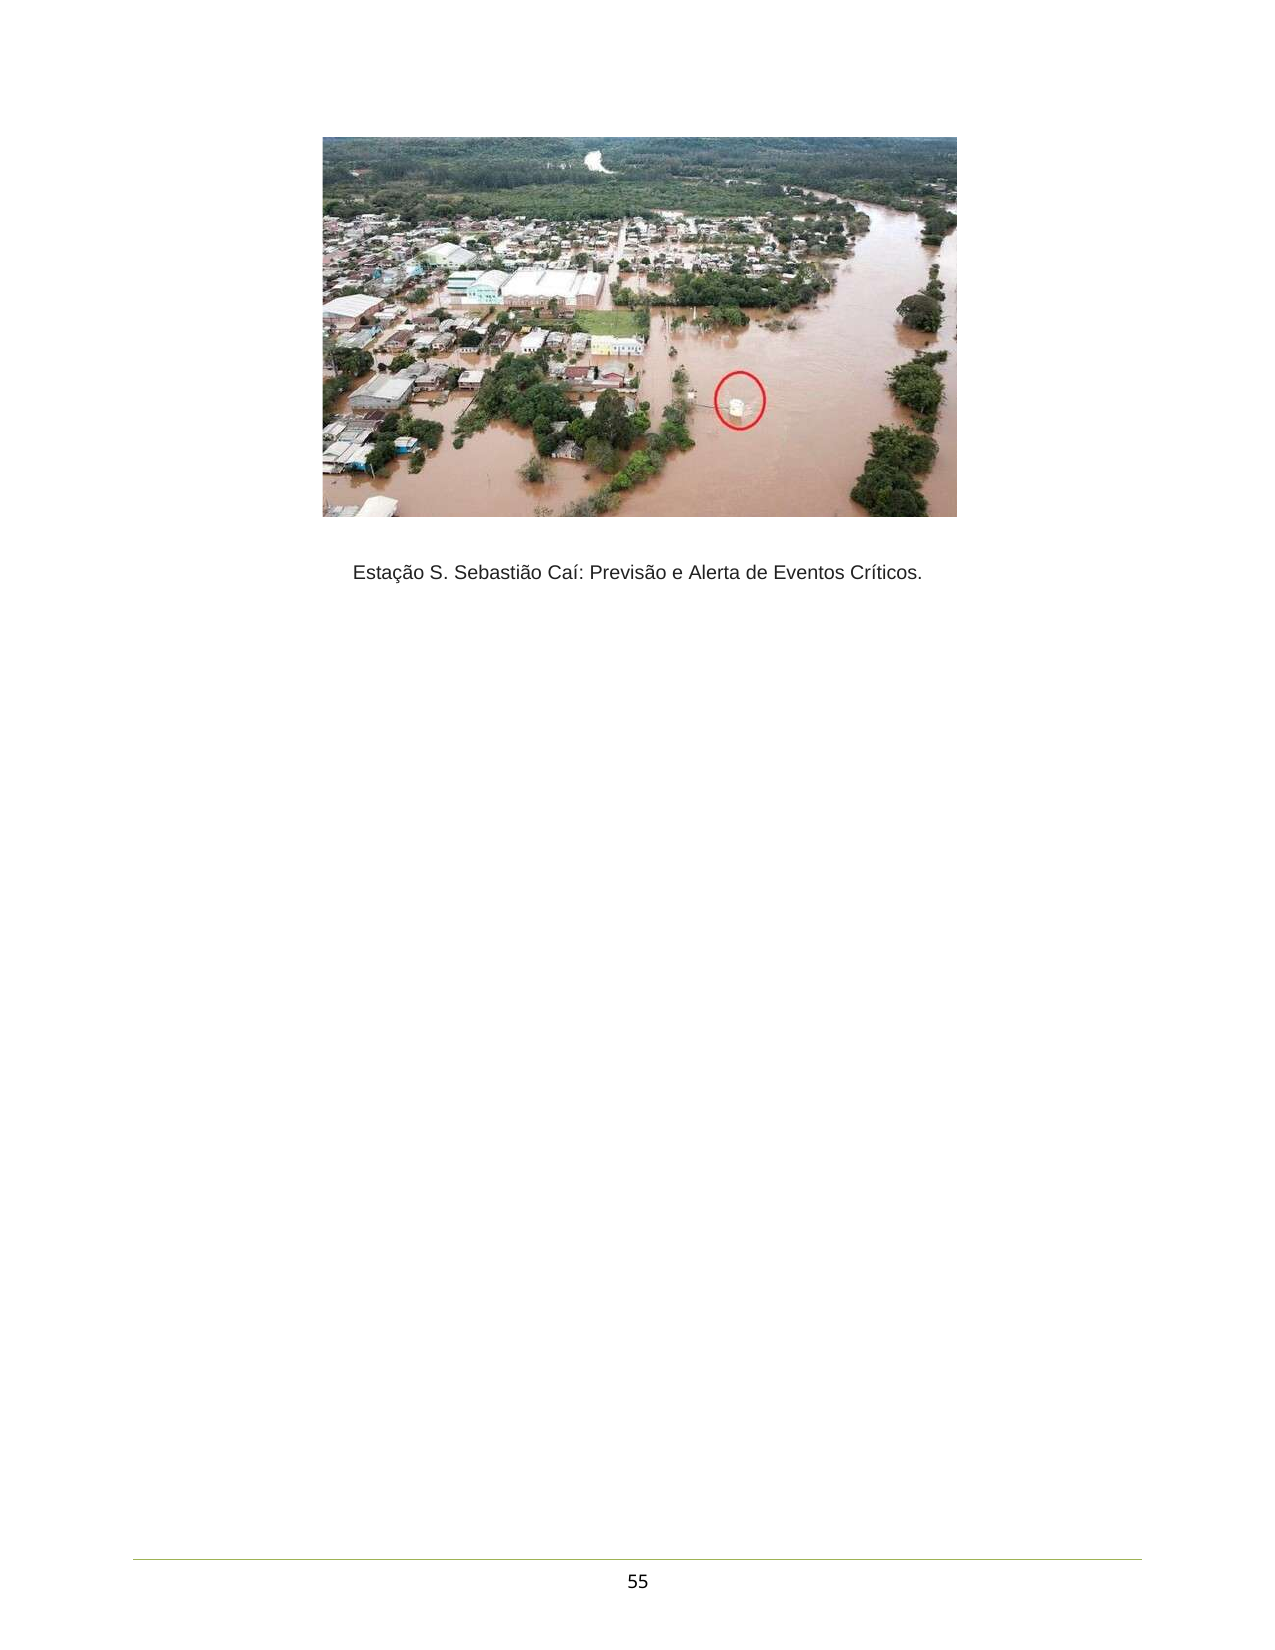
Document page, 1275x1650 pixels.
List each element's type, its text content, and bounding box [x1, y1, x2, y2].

text Estação S. Sebastião Caí: Previsão e Alerta de Eventos Críticos. [251, 561, 1024, 583]
